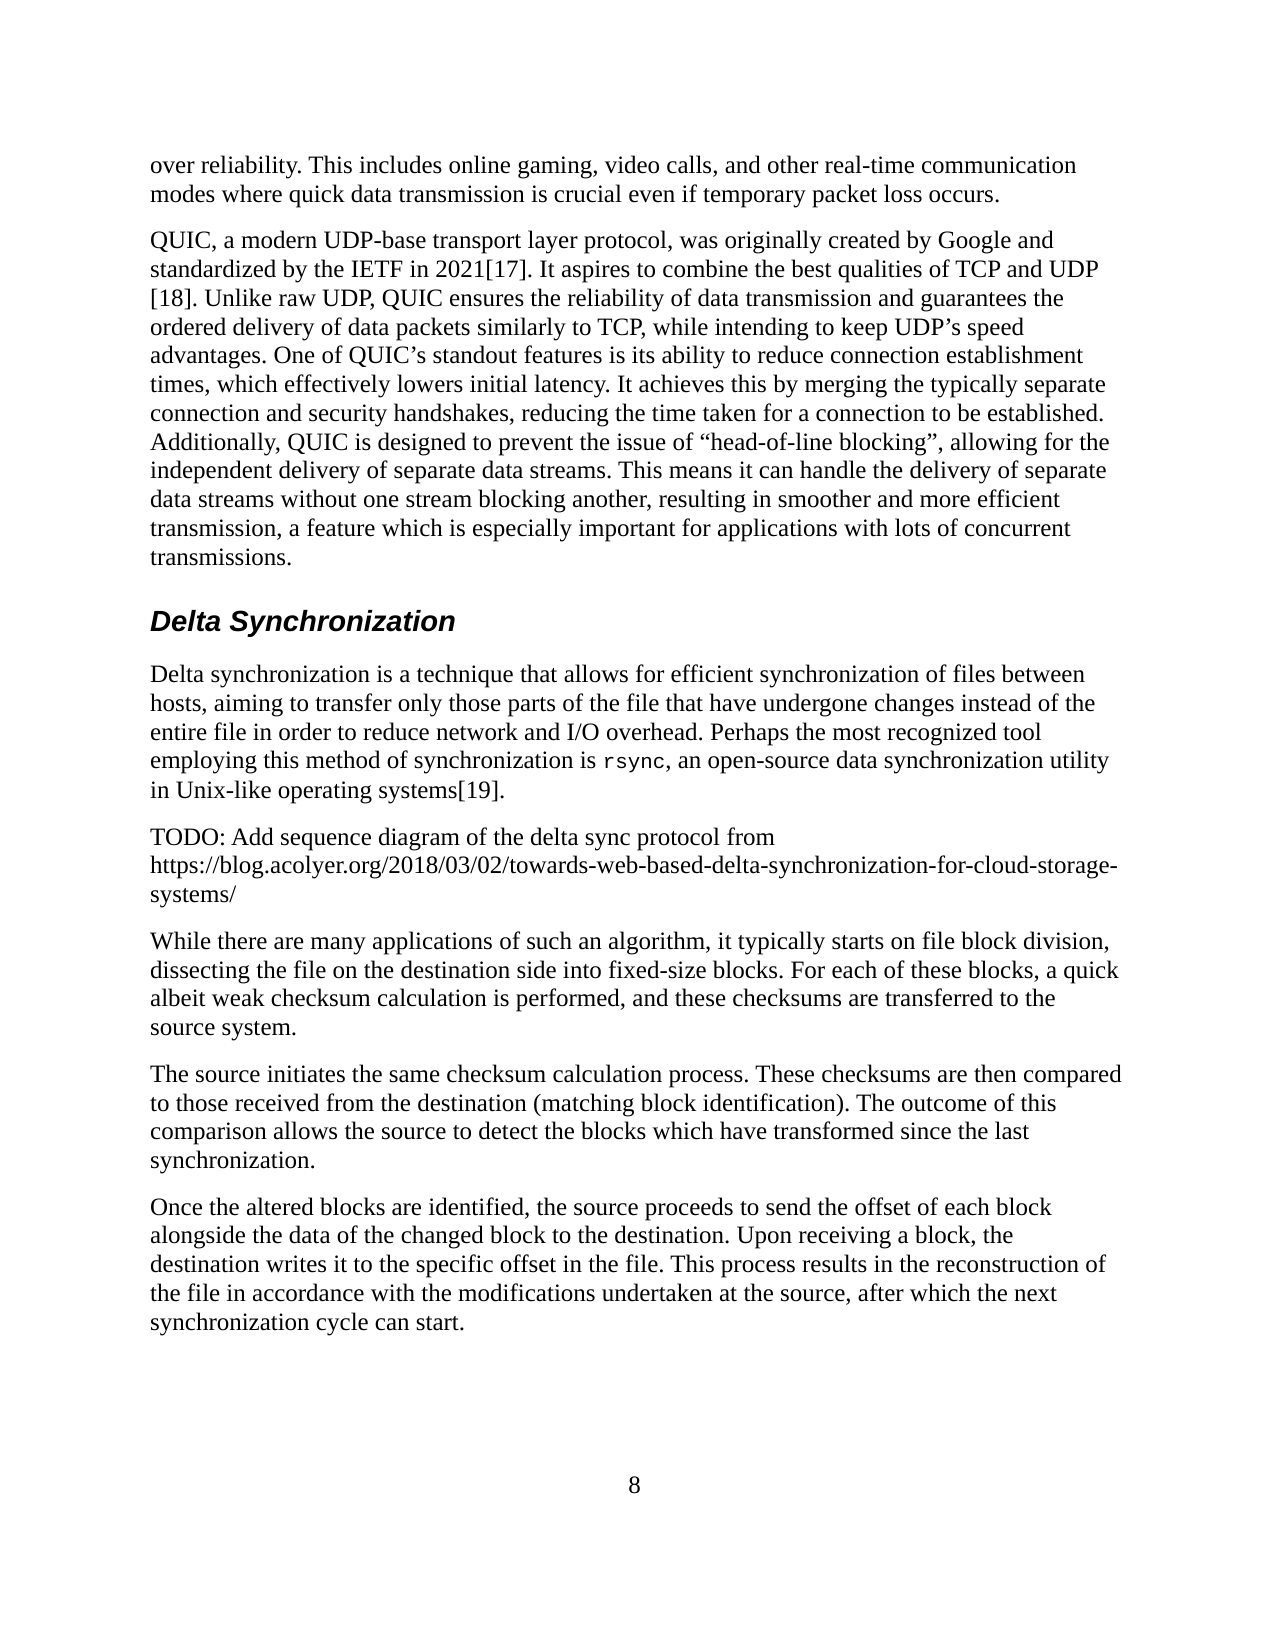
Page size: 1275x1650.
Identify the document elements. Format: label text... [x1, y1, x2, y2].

text While there are many applications of such an algorithm, it typically starts on file block division, dissecting the file on the destination side into fixed-size blocks. For each of these blocks, a quick albeit weak checksum calculation is performed, and these checksums are transferred to the source system. [150, 926, 1125, 1041]
text over reliability. This includes online gaming, video calls, and other real-time communication modes where quick data transmission is crucial even if temporary packet loss occurs. [150, 150, 1125, 207]
text The source initiates the same checksum calculation process. These checksums are then compared to those received from the destination (matching block identification). The outcome of this comparison allows the source to detect the blocks which have transformed since the last synchronization. [150, 1059, 1125, 1174]
text TODO: Add sequence diagram of the delta sync protocol from https://blog.acolyer.org/2018/03/02/towards-web-based-delta-synchronization-for-cloud-storage-systems/ [150, 822, 1125, 908]
text QUIC, a modern UDP-base transport layer protocol, was originally created by Google and standardized by the IETF in 2021[17]. It aspires to combine the best qualities of TCP and UDP [18]. Unlike raw UDP, QUIC ensures the reliability of data transmission and guarantees the ordered delivery of data packets similarly to TCP, while intending to keep UDP’s speed advantages. One of QUIC’s standout features is its ability to reduce connection establishment times, which effectively lowers initial latency. It achieves this by merging the typically separate connection and security handshakes, reducing the time taken for a connection to be established. Additionally, QUIC is designed to prevent the issue of “head-of-line blocking”, allowing for the independent delivery of separate data streams. This means it can handle the delivery of separate data streams without one stream blocking another, resulting in smoother and more efficient transmission, a feature which is especially important for applications with lots of concurrent transmissions. [150, 225, 1125, 570]
text Delta synchronization is a technique that allows for efficient synchronization of files between hosts, aiming to transfer only those parts of the file that have undergone changes instead of the entire file in order to reduce network and I/O overhead. Perhaps the most recognized tool employing this method of synchronization is rsync, an open-source data synchronization utility in Unix-like operating systems[19]. [150, 659, 1125, 804]
subtitle Delta Synchronization [150, 604, 1125, 638]
text Once the altered blocks are identified, the source proceeds to send the offset of each block alongside the data of the changed block to the destination. Upon receiving a block, the destination writes it to the specific offset in the file. This process results in the reconstruction of the file in accordance with the modifications undertaken at the source, after which the next synchronization cycle can start. [150, 1192, 1125, 1336]
